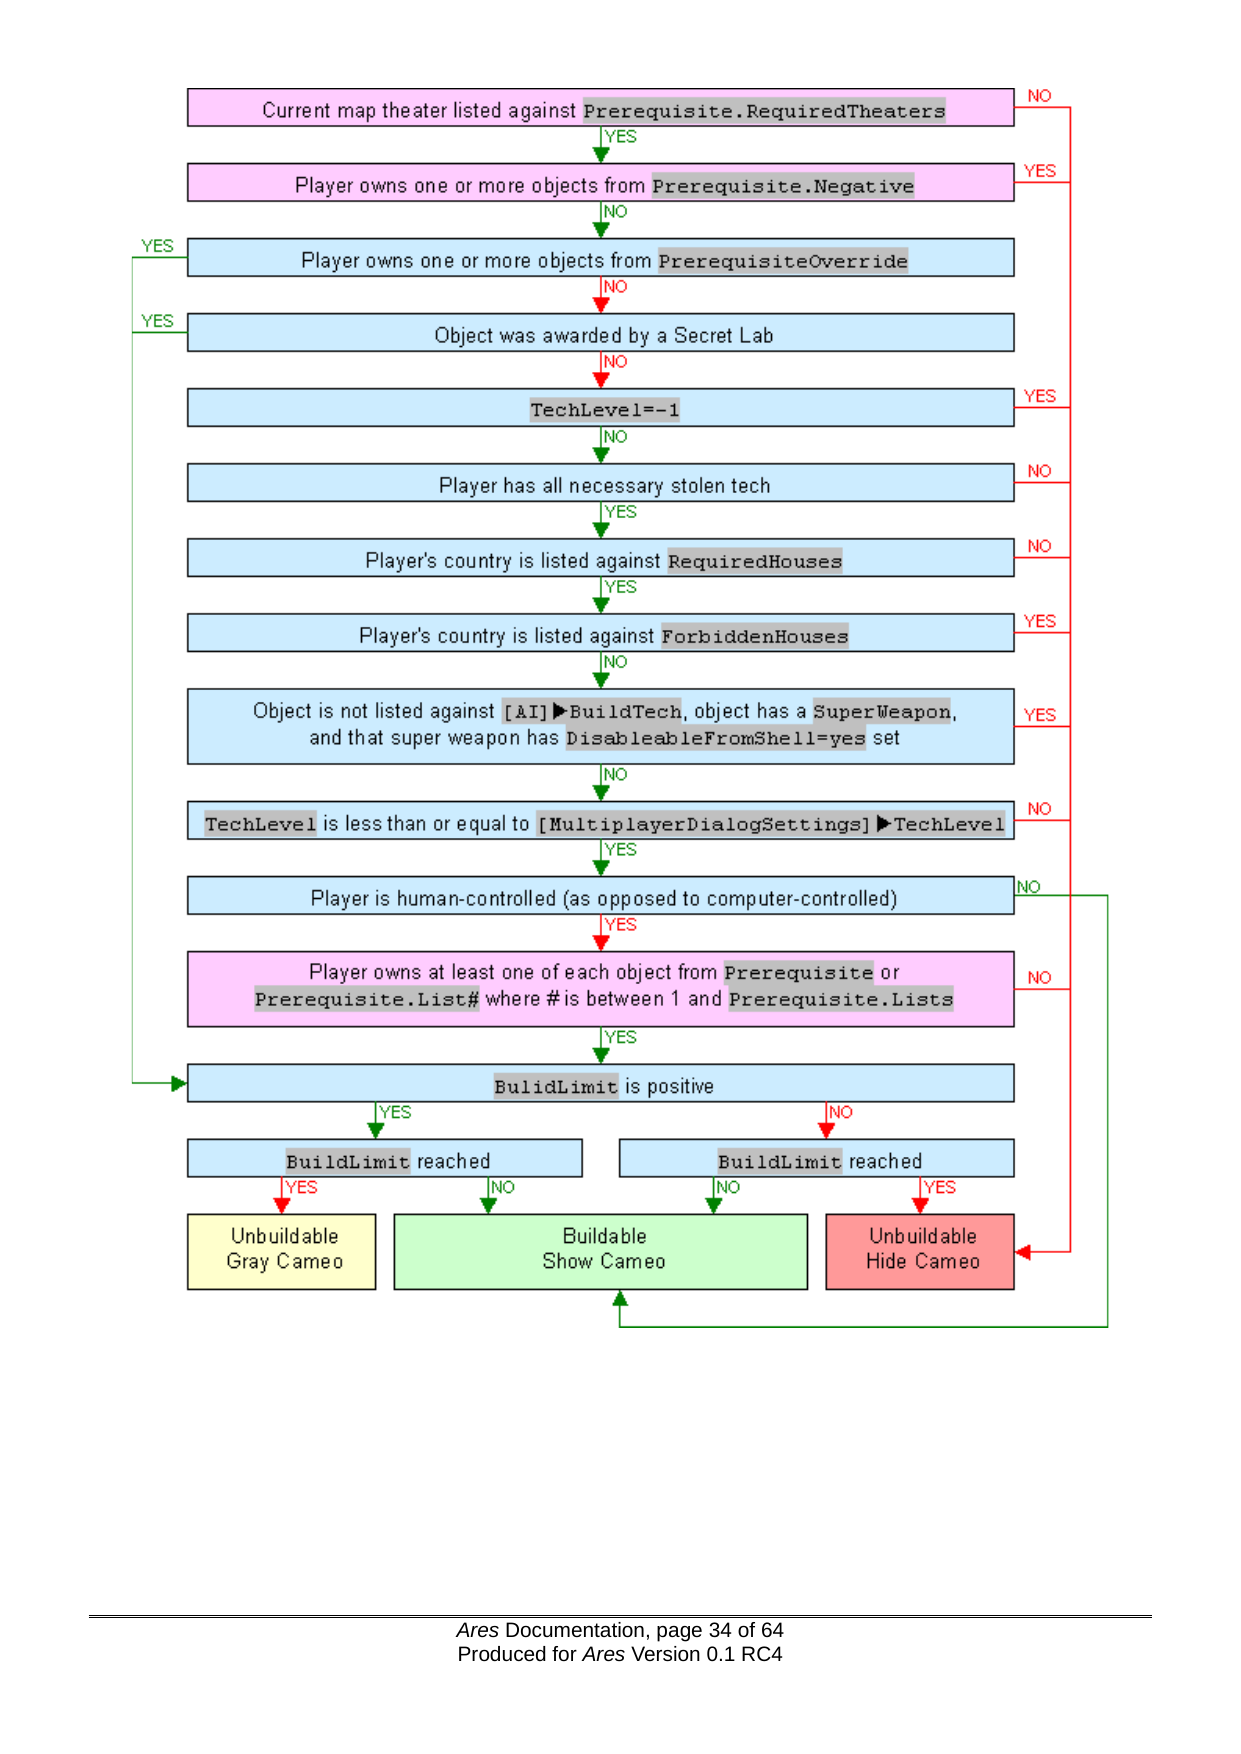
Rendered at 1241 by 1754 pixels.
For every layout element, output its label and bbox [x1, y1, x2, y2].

picture [131, 88, 1109, 1328]
